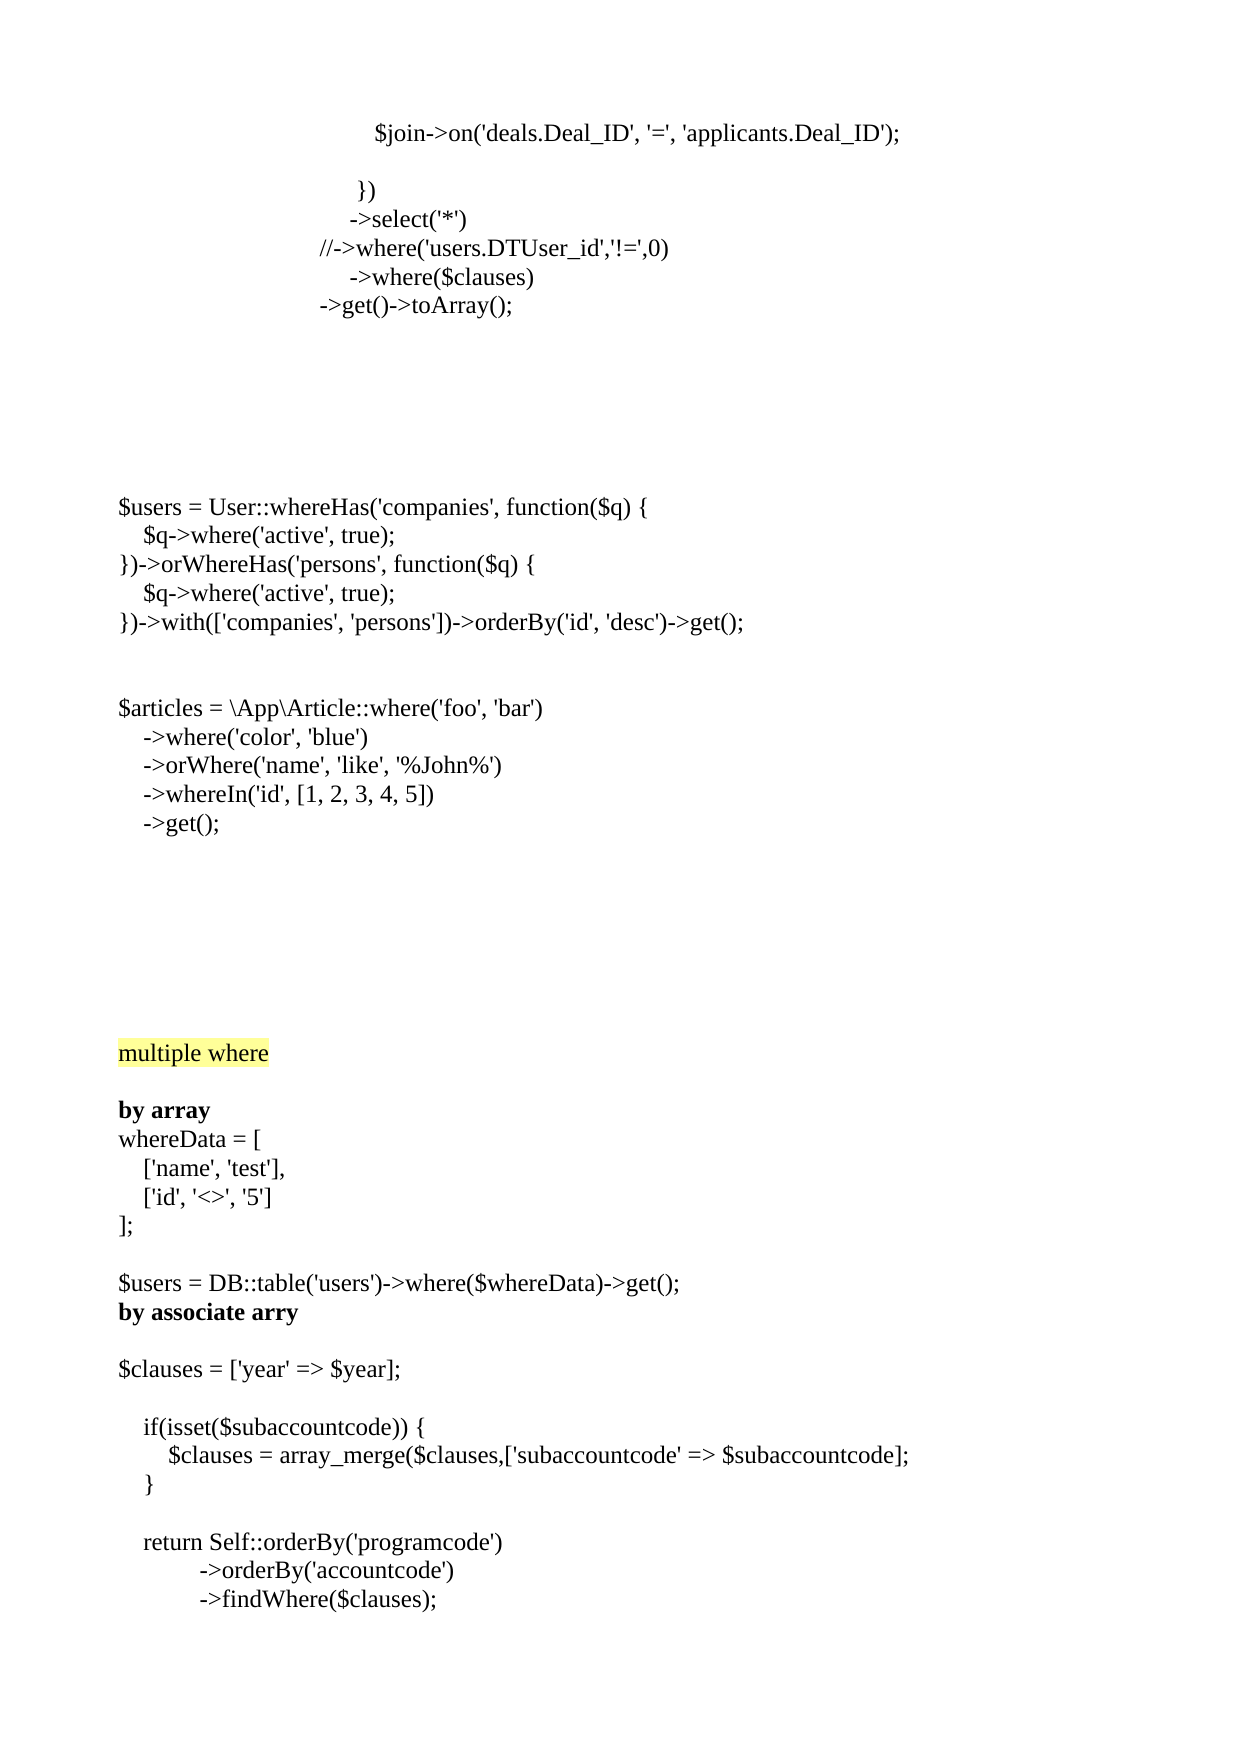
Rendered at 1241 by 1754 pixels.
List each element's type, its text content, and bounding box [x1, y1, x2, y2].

text ['id', '<>', '5'] [118, 1182, 1122, 1211]
text whereData = [ [118, 1124, 1122, 1153]
text $q->where('active', true); [118, 578, 1122, 607]
text $articles = \App\Article::where('foo', 'bar') [118, 693, 1122, 722]
text })->with(['companies', 'persons'])->orderBy('id', 'desc')->get(); [118, 607, 1122, 636]
text if(isset($subaccountcode)) { [118, 1412, 1122, 1441]
text ->orderBy('accountcode') [118, 1556, 1122, 1584]
text $join->on('deals.Deal_ID', '=', 'applicants.Deal_ID'); [118, 118, 1122, 147]
text ['name', 'test'], [118, 1153, 1122, 1182]
text $users = DB::table('users')->where($whereData)->get(); [118, 1268, 1122, 1297]
text ]; [118, 1211, 1122, 1239]
text $q->where('active', true); [118, 521, 1122, 549]
text $clauses = ['year' => $year]; [118, 1354, 1122, 1383]
text ->whereIn('id', [1, 2, 3, 4, 5]) [118, 779, 1122, 808]
text })->orWhereHas('persons', function($q) { [118, 549, 1122, 578]
text ->findWhere($clauses); [118, 1584, 1122, 1613]
text by associate arry [118, 1297, 1122, 1326]
text ->select('*') [118, 204, 1122, 233]
text by array [118, 1096, 1122, 1124]
text ->get(); [118, 808, 1122, 837]
text }) [118, 176, 1122, 204]
text $clauses = array_merge($clauses,['subaccountcode' => $subaccountcode]; [118, 1441, 1122, 1469]
text multiple where [118, 1038, 1122, 1067]
text } [118, 1469, 1122, 1498]
text ->get()->toArray(); [118, 291, 1122, 319]
text ->orWhere('name', 'like', '%John%') [118, 751, 1122, 779]
text return Self::orderBy('programcode') [118, 1527, 1122, 1556]
text //->where('users.DTUser_id','!=',0) [118, 233, 1122, 262]
text ->where($clauses) [118, 262, 1122, 291]
text $users = User::whereHas('companies', function($q) { [118, 492, 1122, 521]
text ->where('color', 'blue') [118, 722, 1122, 751]
